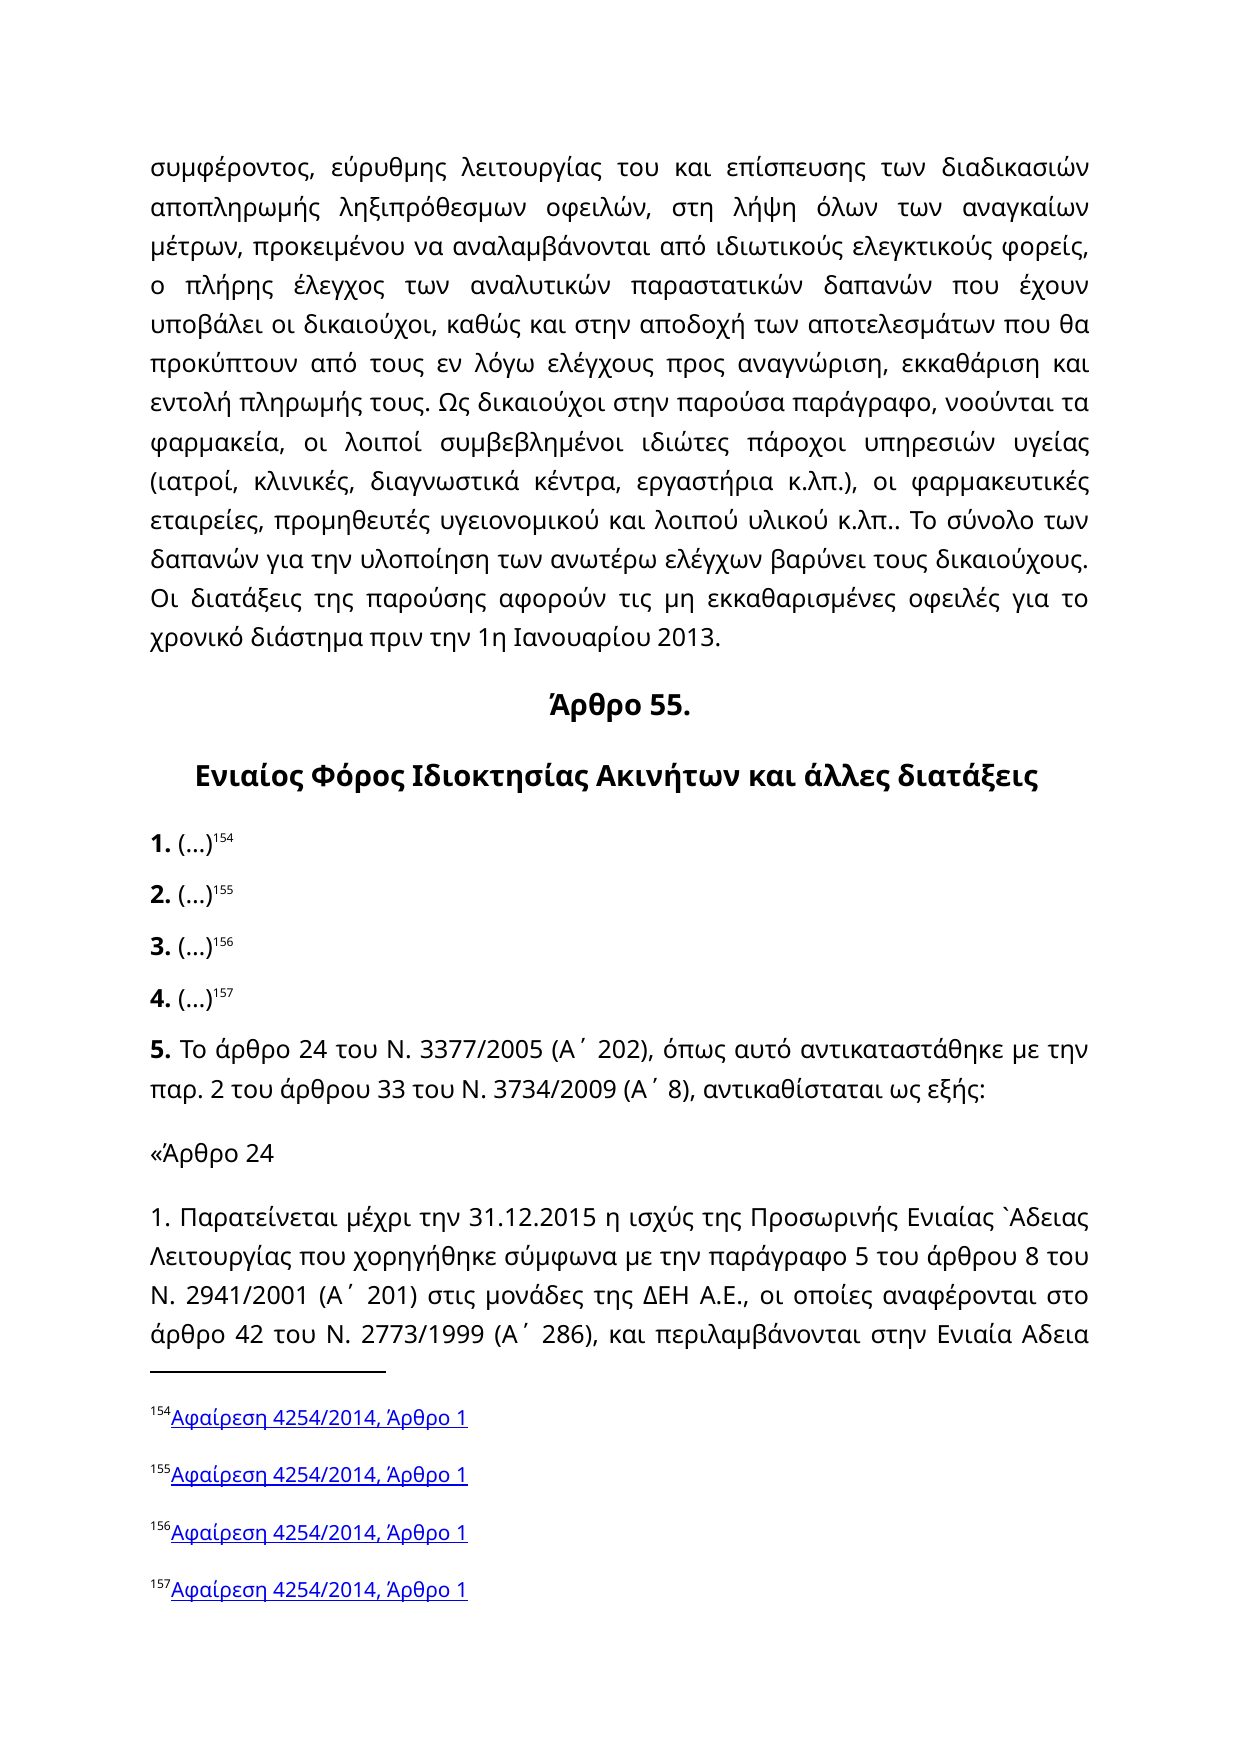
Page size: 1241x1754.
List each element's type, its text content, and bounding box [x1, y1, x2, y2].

text Αφαίρεση 4254/2014, Άρθρο 1 [150, 1518, 1090, 1546]
subtitle Ενιαίος Φόρος Ιδιοκτησίας Ακινήτων και άλλες διατάξεις [150, 755, 1090, 794]
subtitle Άρθρο 55. [150, 684, 1090, 724]
text 1. (…) [150, 825, 1090, 859]
text 4. (…) [150, 980, 1090, 1014]
text συμφέροντος, εύρυθμης λειτουργίας του και επίσπευσης των διαδικασιών αποπληρωμής ληξιπρόθεσμων οφειλών, στη λήψη όλων των αναγκαίων μέτρων, προκειμένου να αναλαμβάνονται από ιδιωτικούς ελεγκτικούς φορείς, ο πλήρης έλεγχος των αναλυτικών παραστατικών δαπανών που έχουν υποβάλει οι δικαιούχοι, καθώς και στην αποδοχή των αποτελεσμάτων που θα προκύπτουν από τους εν λόγω ελέγχους προς αναγνώριση, εκκαθάριση και εντολή πληρωμής τους. Ως δικαιούχοι στην παρούσα παράγραφο, νοούνται τα φαρμακεία, οι λοιποί συμβεβλημένοι ιδιώτες πάροχοι υπηρεσιών υγείας (ιατροί, κλινικές, διαγνωστικά κέντρα, εργαστήρια κ.λπ.), οι φαρμακευτικές εταιρείες, προμηθευτές υγειονομικού και λοιπού υλικού κ.λπ.. Το σύνολο των δαπανών για την υλοποίηση των ανωτέρω ελέγχων βαρύνει τους δικαιούχους. Οι διατάξεις της παρούσης αφορούν τις μη εκκαθαρισμένες οφειλές για το χρονικό διάστημα πριν την 1η Ιανουαρίου 2013. [150, 150, 1090, 654]
text «Άρθρο 24 [150, 1135, 1090, 1169]
text 3. (…) [150, 929, 1090, 963]
text Αφαίρεση 4254/2014, Άρθρο 1 [150, 1460, 1090, 1489]
text 5. Το άρθρο 24 του Ν. 3377/2005 (Α΄ 202), όπως αυτό αντικαταστάθηκε με την παρ. 2 του άρθρου 33 του Ν. 3734/2009 (Α΄ 8), αντικαθίσταται ως εξής: [150, 1032, 1090, 1105]
text Αφαίρεση 4254/2014, Άρθρο 1 [150, 1576, 1090, 1604]
text 1. Παρατείνεται μέχρι την 31.12.2015 η ισχύς της Προσωρινής Ενιαίας `Αδειας Λειτουργίας που χορηγήθηκε σύμφωνα με την παράγραφο 5 του άρθρου 8 του Ν. 2941/2001 (Α΄ 201) στις μονάδες της ΔΕΗ Α.Ε., οι οποίες αναφέρονται στο άρθρο 42 του Ν. 2773/1999 (Α΄ 286), και περιλαμβάνονται στην Ενιαία Αδεια [150, 1199, 1090, 1351]
text 2. (…) [150, 877, 1090, 911]
text Αφαίρεση 4254/2014, Άρθρο 1 [150, 1403, 1090, 1431]
